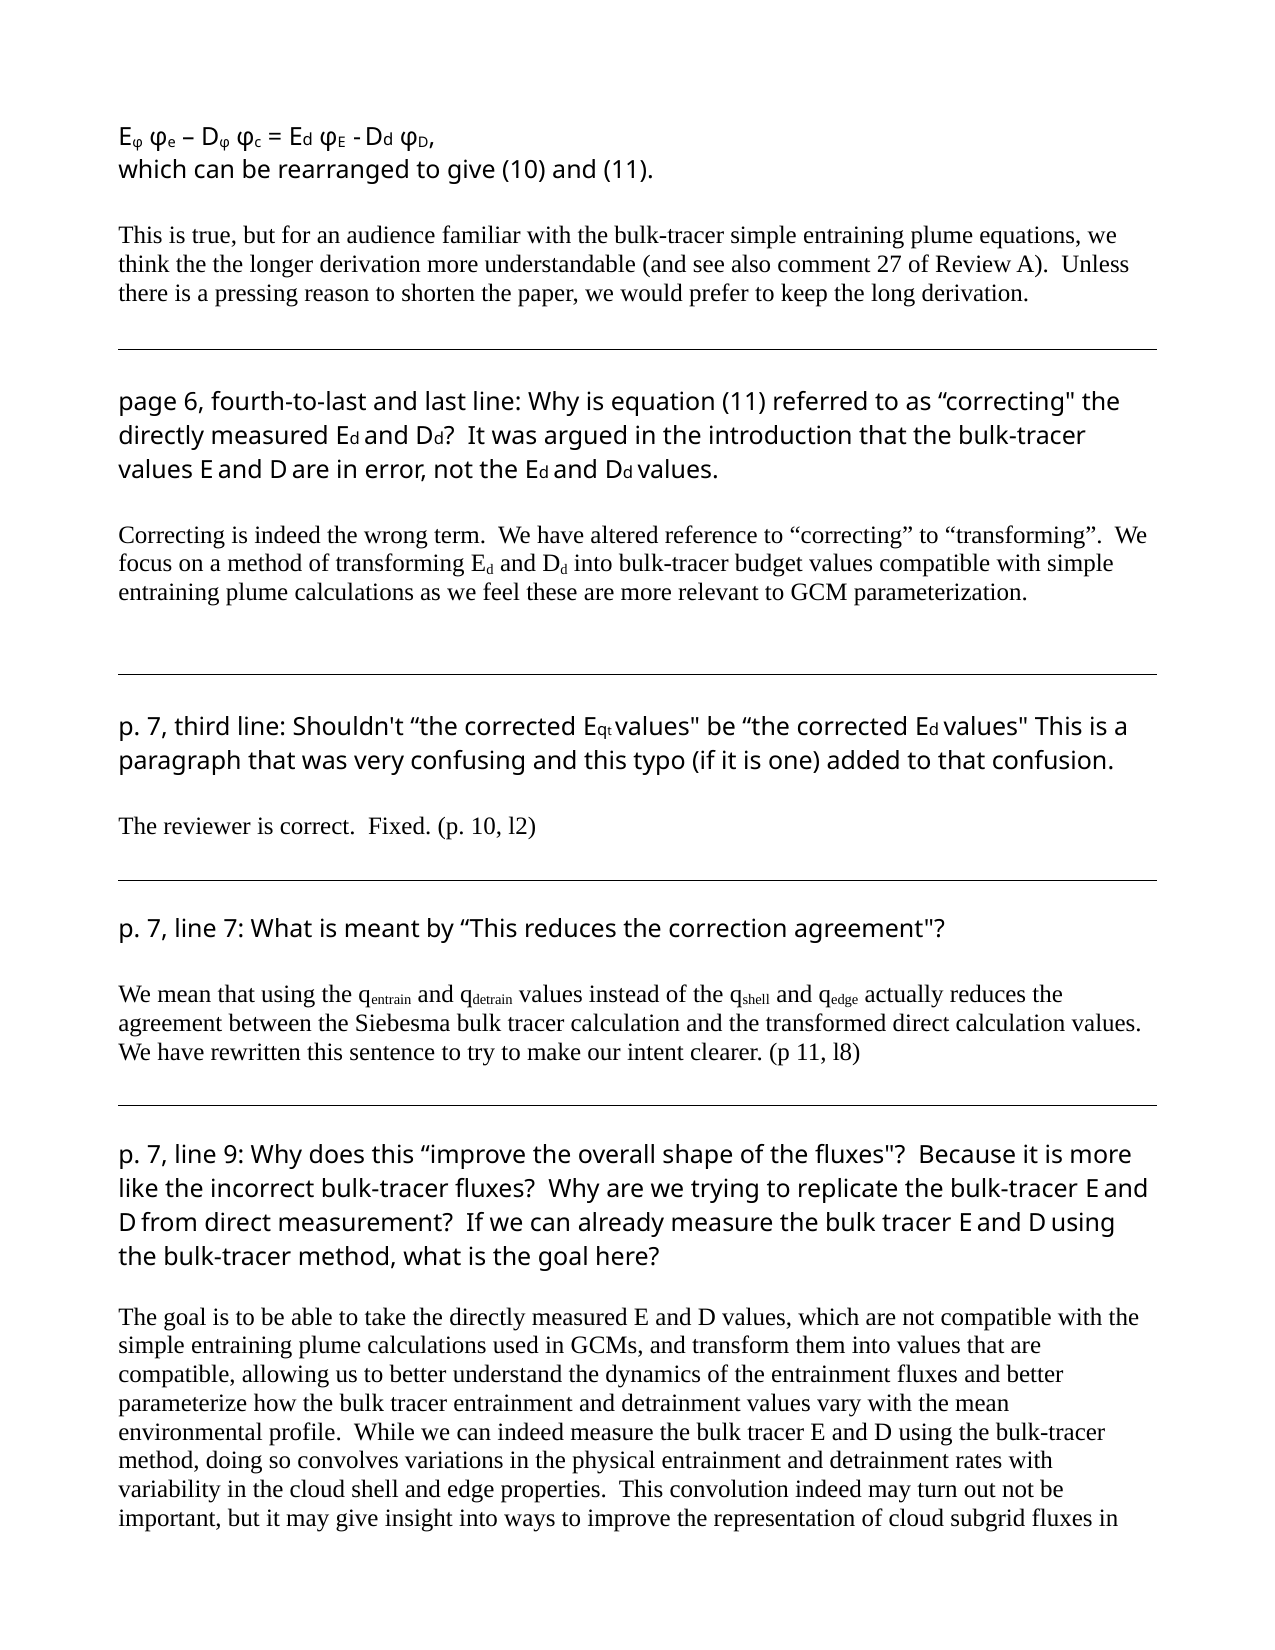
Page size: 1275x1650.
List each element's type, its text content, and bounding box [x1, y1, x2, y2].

text p. 7, third line: Shouldn't “the corrected Eqt values" be “the corrected Ed values" This is a paragraph that was very confusing and this typo (if it is one) added to that confusion. [118, 709, 1157, 777]
text which can be rearranged to give (10) and (11). [118, 152, 1157, 186]
text The goal is to be able to take the directly measured E and D values, which are not compatible with the simple entraining plume calculations used in GCMs, and transform them into values that are compatible, allowing us to better understand the dynamics of the entrainment fluxes and better parameterize how the bulk tracer entrainment and detrainment values vary with the mean environmental profile. While we can indeed measure the bulk tracer E and D using the bulk-tracer method, doing so convolves variations in the physical entrainment and detrainment rates with variability in the cloud shell and edge properties. This convolution indeed may turn out not be important, but it may give insight into ways to improve the representation of cloud subgrid fluxes in [118, 1302, 1157, 1532]
text We mean that using the qentrain and qdetrain values instead of the qshell and qedge actually reduces the agreement between the Siebesma bulk tracer calculation and the transformed direct calculation values. We have rewritten this sentence to try to make our intent clearer. (p 11, l8) [118, 979, 1157, 1065]
text p. 7, line 9: Why does this “improve the overall shape of the fluxes"? Because it is more like the incorrect bulk-tracer fluxes? Why are we trying to replicate the bulk-tracer E and D from direct measurement? If we can already measure the bulk tracer E and D using the bulk-tracer method, what is the goal here? [118, 1137, 1157, 1273]
text The reviewer is correct. Fixed. (p. 10, l2) [118, 811, 1157, 839]
text This is true, but for an audience familiar with the bulk-tracer simple entraining plume equations, we think the the longer derivation more understandable (and see also comment 27 of Review A). Unless there is a pressing reason to shorten the paper, we would prefer to keep the long derivation. [118, 220, 1157, 307]
text page 6, fourth-to-last and last line: Why is equation (11) referred to as “correcting" the directly measured Ed and Dd? It was argued in the introduction that the bulk-tracer values E and D are in error, not the Ed and Dd values. [118, 383, 1157, 486]
text p. 7, line 7: What is meant by “This reduces the correction agreement"? [118, 911, 1157, 945]
text Eφ φe – Dφ φc = Ed φE - Dd φD, [118, 118, 1157, 152]
text Correcting is indeed the wrong term. We have altered reference to “correcting” to “transforming”. We focus on a method of transforming Ed and Dd into bulk-tracer budget values compatible with simple entraining plume calculations as we feel these are more relevant to GCM parameterization. [118, 520, 1157, 606]
